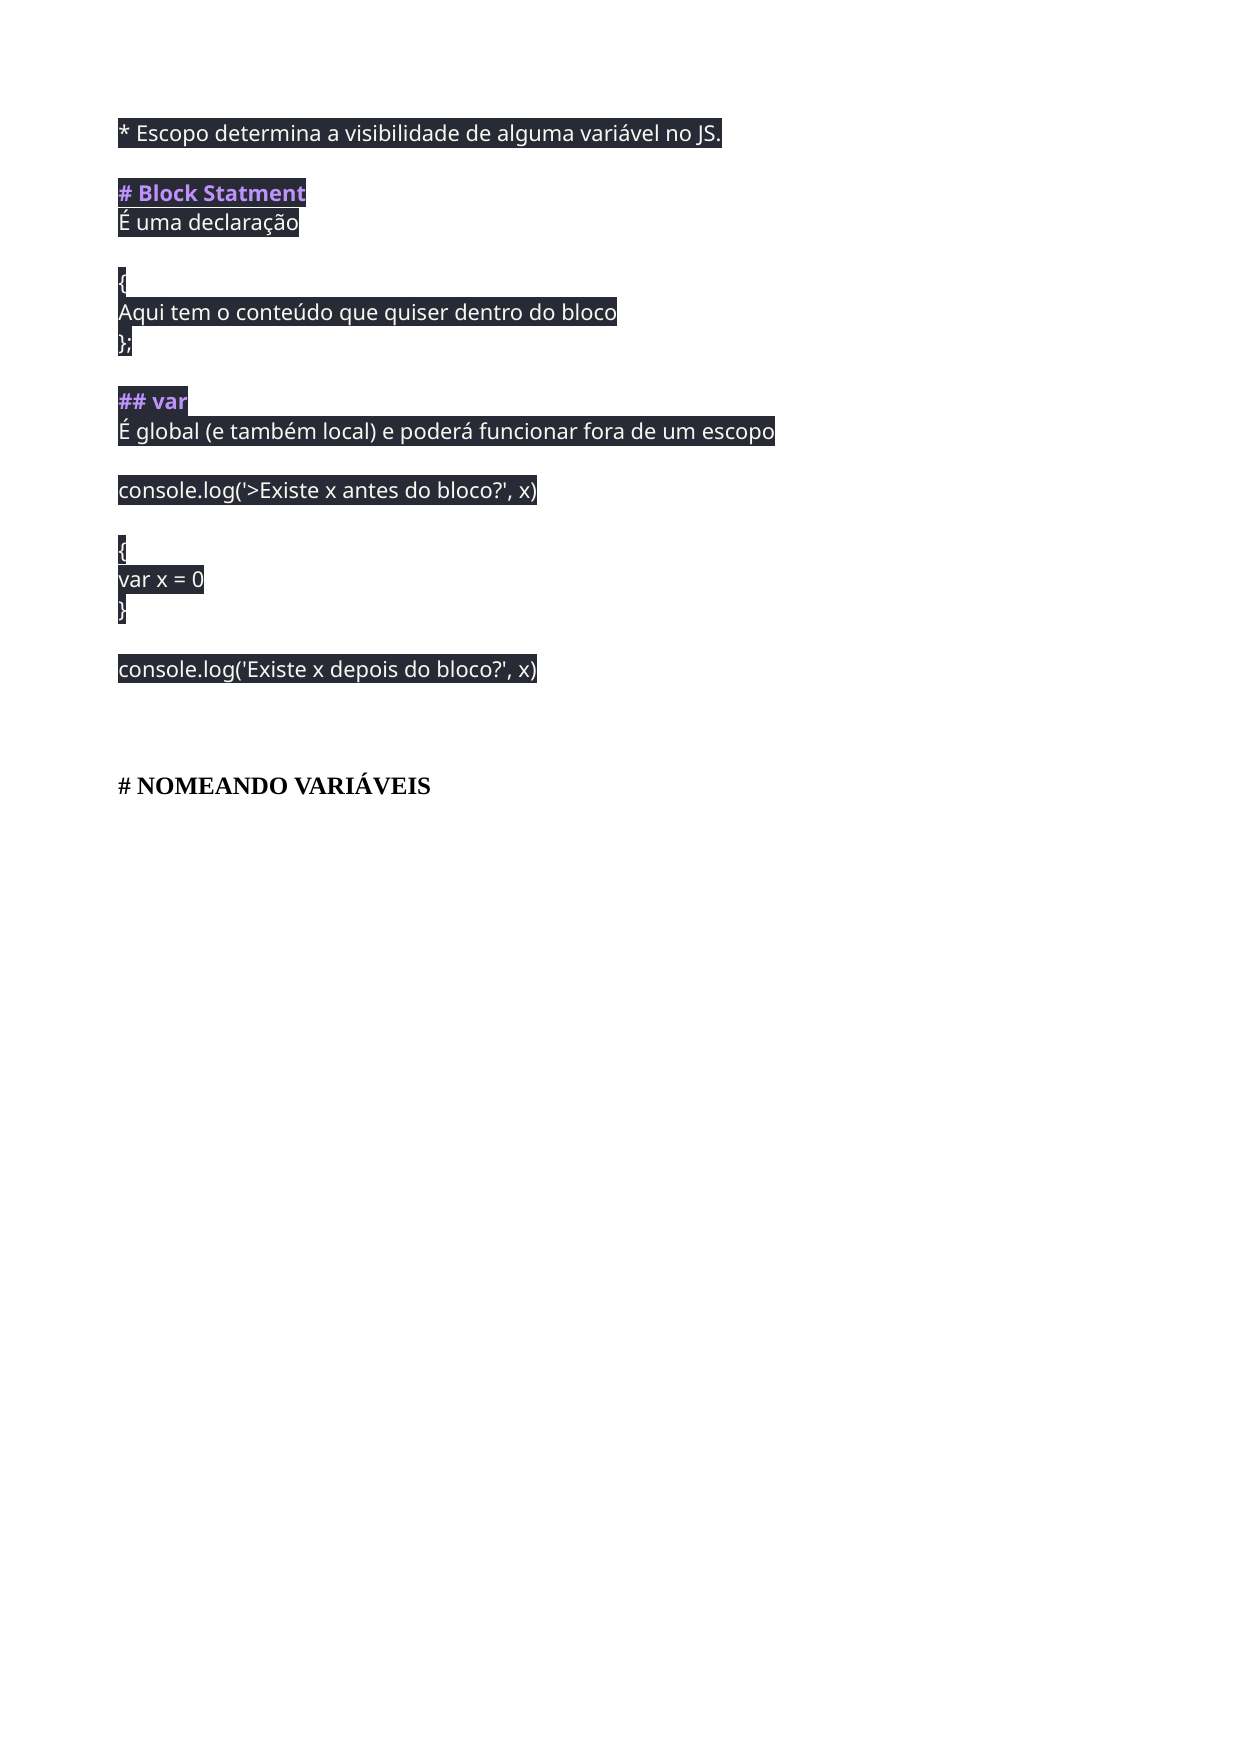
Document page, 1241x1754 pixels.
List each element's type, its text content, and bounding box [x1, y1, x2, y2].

text console.log('Existe x depois do bloco?', x) [118, 654, 1122, 683]
text { [118, 535, 1122, 564]
text { [118, 267, 1122, 297]
text }; [118, 326, 1122, 356]
text É uma declaração [118, 207, 1122, 237]
text # Block Statment [118, 178, 1122, 207]
text console.log('>Existe x antes do bloco?', x) [118, 475, 1122, 505]
text É global (e também local) e poderá funcionar fora de um escopo [118, 416, 1122, 446]
text } [118, 594, 1122, 624]
text var x = 0 [118, 564, 1122, 594]
text Aqui tem o conteúdo que quiser dentro do bloco [118, 297, 1122, 326]
text # NOMEANDO VARIÁVEIS [118, 771, 1122, 799]
text ## var [118, 386, 1122, 416]
text * Escopo determina a visibilidade de alguma variável no JS. [118, 118, 1122, 148]
